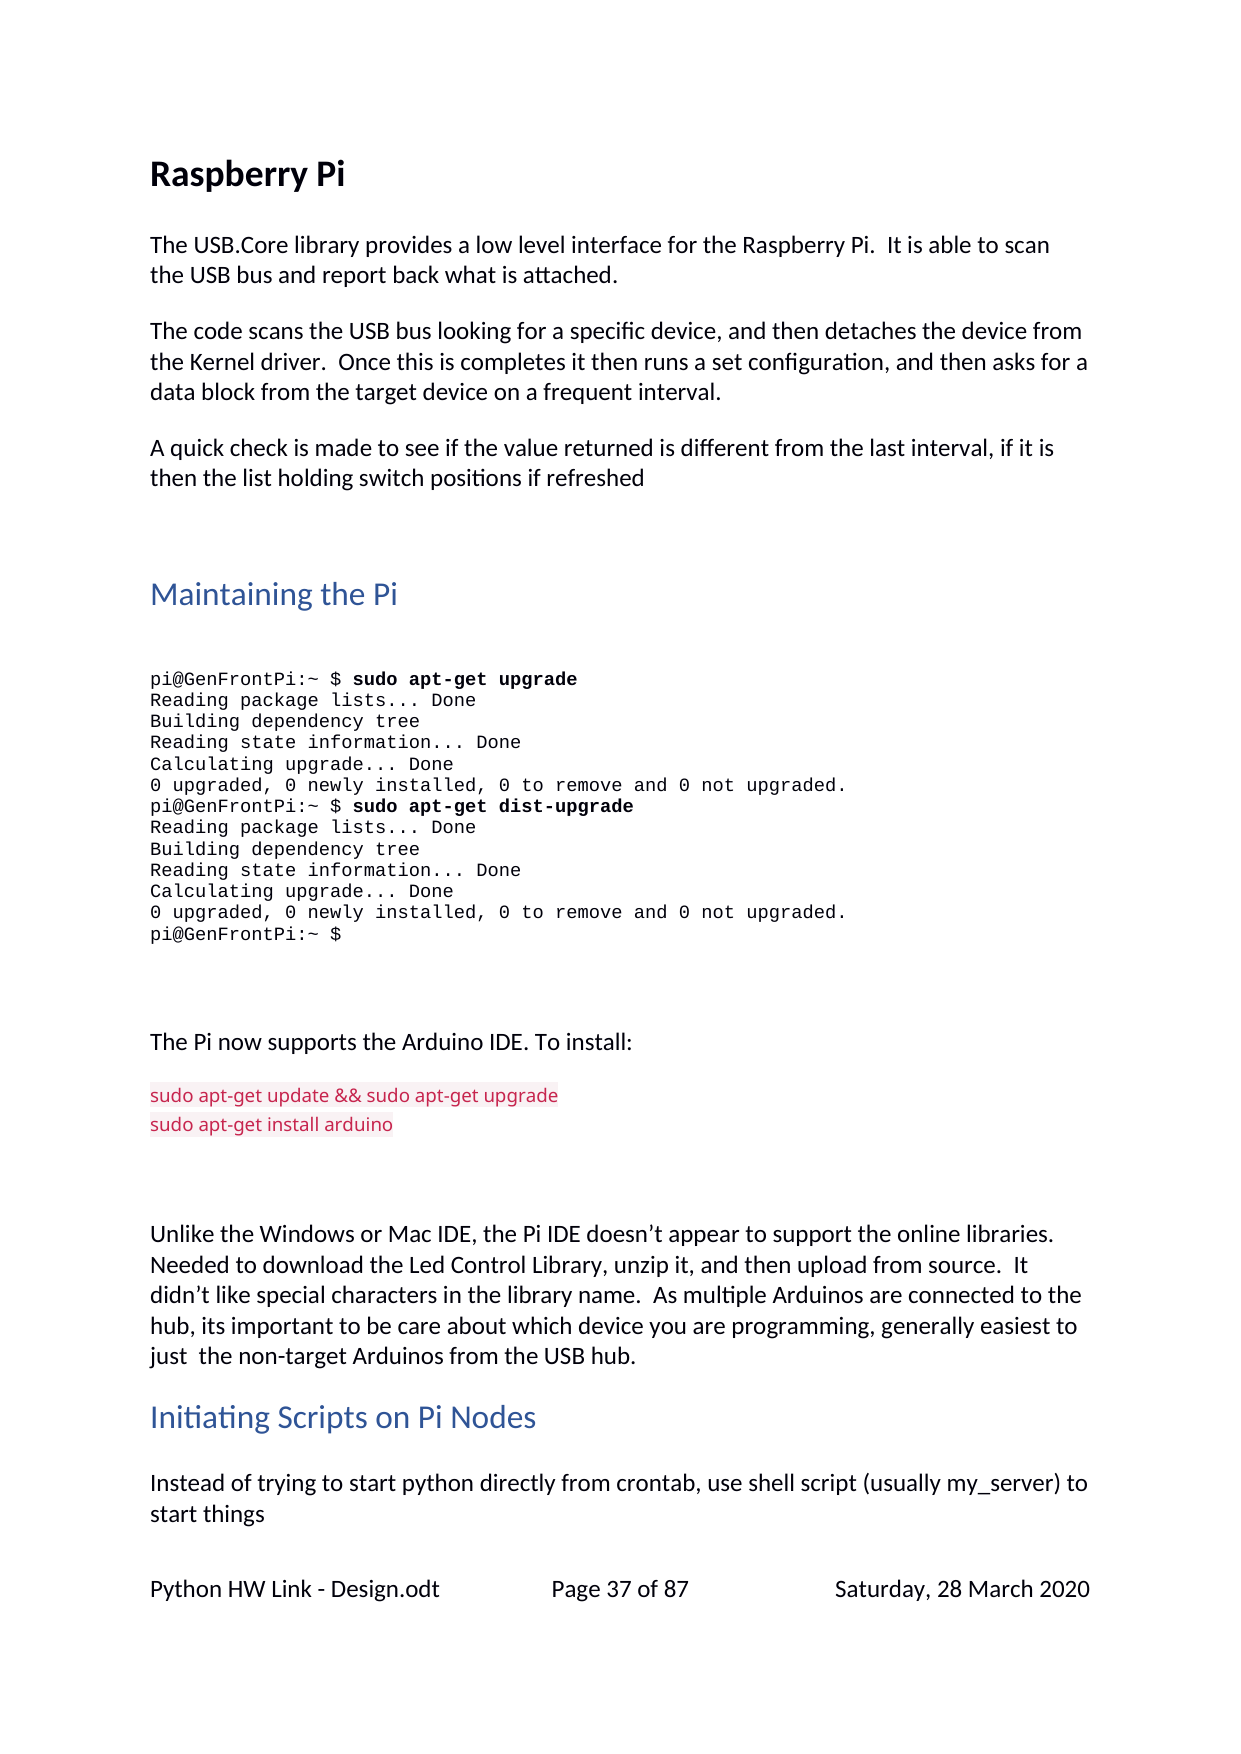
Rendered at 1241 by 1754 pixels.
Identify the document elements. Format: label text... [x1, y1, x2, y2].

text pi@GenFrontPi:~ $ sudo apt-get upgrade [150, 669, 1090, 691]
subtitle Initiating Scripts on Pi Nodes [150, 1396, 1090, 1437]
text Unlike the Windows or Mac IDE, the Pi IDE doesn’t appear to support the online libraries. Needed to download the Led Control Library, unzip it, and then upload from source. It didn’t like special characters in the library name. As multiple Arduinos are connected to the hub, its important to be care about which device you are programming, generally easiest to just the non-target Arduinos from the USB hub. [150, 1218, 1090, 1371]
text pi@GenFrontPi:~ $ sudo apt-get dist-upgrade [150, 797, 1090, 818]
text 0 upgraded, 0 newly installed, 0 to remove and 0 not upgraded. [150, 776, 1090, 797]
text The USB.Core library provides a low level interface for the Raspberry Pi. It is able to scan the USB bus and report back what is attached. [150, 229, 1090, 290]
text Building dependency tree [150, 712, 1090, 733]
text Reading package lists... Done [150, 818, 1090, 839]
text Instead of trying to start python directly from crontab, use shell script (usually my_server) to [150, 1467, 1090, 1498]
text Reading state information... Done [150, 733, 1090, 754]
text sudo apt-get update && sudo apt-get upgrade sudo apt-get install arduino [150, 1082, 1090, 1138]
text start things [150, 1498, 1090, 1528]
subtitle Raspberry Pi [150, 150, 1090, 196]
text Reading state information... Done [150, 861, 1090, 882]
text pi@GenFrontPi:~ $ [150, 924, 1090, 946]
subtitle Maintaining the Pi [150, 573, 1090, 614]
text Calculating upgrade... Done [150, 882, 1090, 903]
text 0 upgraded, 0 newly installed, 0 to remove and 0 not upgraded. [150, 903, 1090, 924]
text A quick check is made to see if the value returned is different from the last interval, if it is then the list holding switch positions if refreshed [150, 432, 1090, 493]
text The Pi now supports the Arduino IDE. To install: [150, 1026, 1090, 1057]
text The code scans the USB bus looking for a specific device, and then detaches the device from the Kernel driver. Once this is completes it then runs a set configuration, and then asks for a data block from the target device on a frequent interval. [150, 315, 1090, 407]
text Reading package lists... Done [150, 691, 1090, 712]
text Building dependency tree [150, 839, 1090, 861]
text Calculating upgrade... Done [150, 754, 1090, 776]
